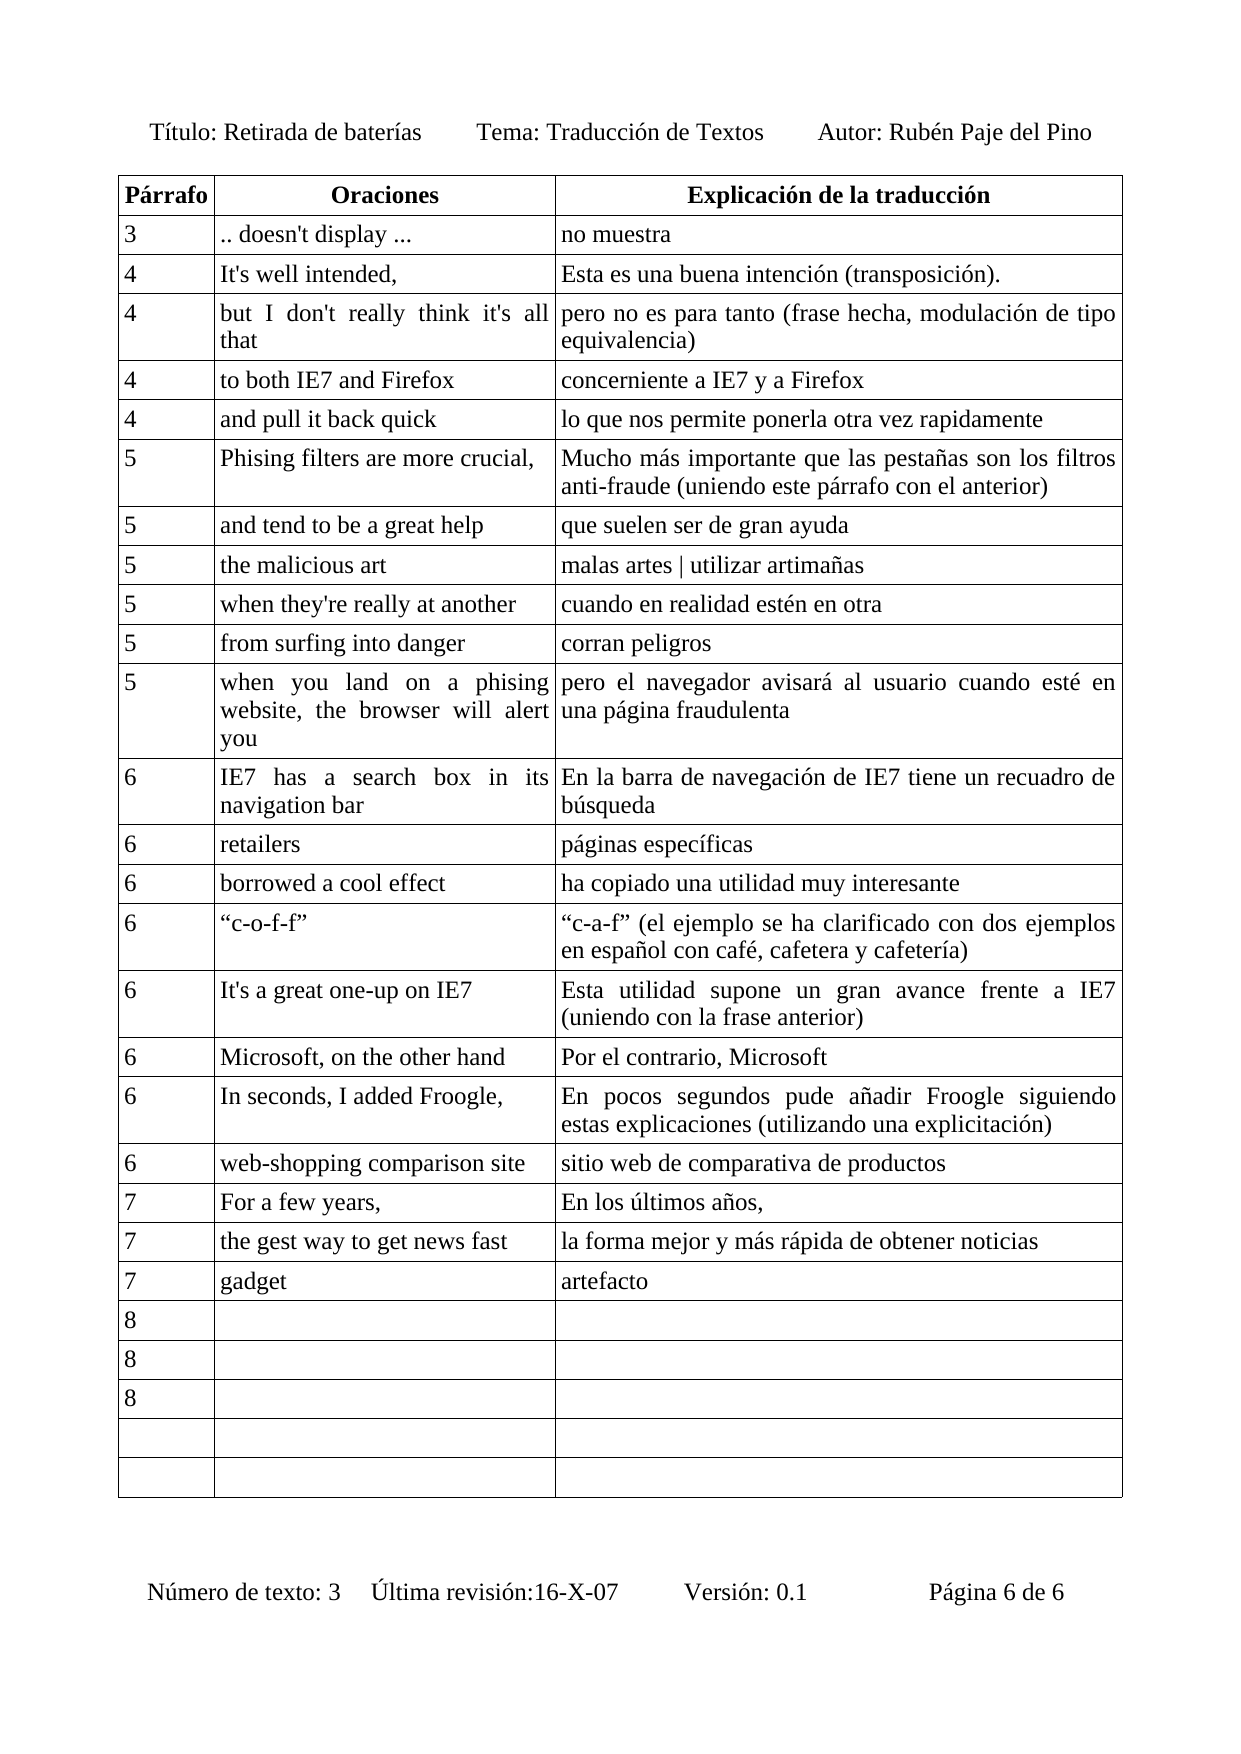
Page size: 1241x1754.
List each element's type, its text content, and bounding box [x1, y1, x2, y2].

table_cell no muestra [556, 216, 1122, 254]
table_cell Esta utilidad supone un gran avance frente a IE7 (uniendo con la frase anterior) [556, 971, 1122, 1037]
table_cell [215, 1458, 555, 1497]
table_cell but I don't really think it's all that [215, 294, 555, 360]
table_header Oraciones [215, 176, 555, 214]
table_cell 5 [119, 507, 214, 545]
table_cell que suelen ser de gran ayuda [556, 507, 1122, 545]
table_header Párrafo [119, 176, 214, 214]
table_cell Por el contrario, Microsoft [556, 1038, 1122, 1076]
table_cell Microsoft, on the other hand [215, 1038, 555, 1076]
table_cell [119, 1419, 214, 1457]
table_cell 5 [119, 440, 214, 506]
table_cell gadget [215, 1262, 555, 1300]
table_cell 5 [119, 546, 214, 584]
table_cell sitio web de comparativa de productos [556, 1144, 1122, 1182]
table_cell 7 [119, 1223, 214, 1261]
table_cell 4 [119, 255, 214, 293]
table_cell the malicious art [215, 546, 555, 584]
table_cell la forma mejor y más rápida de obtener noticias [556, 1223, 1122, 1261]
table_cell 6 [119, 1144, 214, 1182]
table_cell It's well intended, [215, 255, 555, 293]
table_cell and tend to be a great help [215, 507, 555, 545]
table_cell pero el navegador avisará al usuario cuando esté en una página fraudulenta [556, 664, 1122, 757]
table_cell [556, 1458, 1122, 1497]
table_cell retailers [215, 825, 555, 864]
table_cell En los últimos años, [556, 1184, 1122, 1222]
table_cell 8 [119, 1380, 214, 1418]
table_cell 6 [119, 1077, 214, 1143]
table_cell [556, 1341, 1122, 1379]
table_cell when you land on a phising website, the browser will alert you [215, 664, 555, 757]
table_cell 6 [119, 825, 214, 864]
table_cell the gest way to get news fast [215, 1223, 555, 1261]
table_cell when they're really at another [215, 585, 555, 623]
table_cell In seconds, I added Froogle, [215, 1077, 555, 1143]
table_cell En la barra de navegación de IE7 tiene un recuadro de búsqueda [556, 759, 1122, 824]
table_cell En pocos segundos pude añadir Froogle siguiendo estas explicaciones (utilizando una explicitación) [556, 1077, 1122, 1143]
table_cell [556, 1301, 1122, 1339]
table_cell corran peligros [556, 625, 1122, 663]
table_cell 6 [119, 904, 214, 970]
table_cell “c-a-f” (el ejemplo se ha clarificado con dos ejemplos en español con café, cafetera y cafetería) [556, 904, 1122, 970]
table_cell [215, 1341, 555, 1379]
table_cell from surfing into danger [215, 625, 555, 663]
table_cell artefacto [556, 1262, 1122, 1300]
table_cell .. doesn't display ... [215, 216, 555, 254]
table_cell 5 [119, 585, 214, 623]
table_cell For a few years, [215, 1184, 555, 1222]
table_cell 6 [119, 1038, 214, 1076]
table_cell 6 [119, 759, 214, 824]
table_cell It's a great one-up on IE7 [215, 971, 555, 1037]
table_cell 7 [119, 1184, 214, 1222]
table_cell web-shopping comparison site [215, 1144, 555, 1182]
table_cell 6 [119, 971, 214, 1037]
table_cell [215, 1301, 555, 1339]
table_cell [556, 1419, 1122, 1457]
table_cell and pull it back quick [215, 400, 555, 439]
table_cell pero no es para tanto (frase hecha, modulación de tipo equivalencia) [556, 294, 1122, 360]
table_cell [215, 1380, 555, 1418]
table_header Explicación de la traducción [556, 176, 1122, 214]
table_cell 4 [119, 294, 214, 360]
table_cell lo que nos permite ponerla otra vez rapidamente [556, 400, 1122, 439]
table_cell 5 [119, 625, 214, 663]
table_cell “c-o-f-f” [215, 904, 555, 970]
table_cell Mucho más importante que las pestañas son los filtros anti-fraude (uniendo este párrafo con el anterior) [556, 440, 1122, 506]
table_cell [215, 1419, 555, 1457]
table_cell 8 [119, 1341, 214, 1379]
table_cell Esta es una buena intención (transposición). [556, 255, 1122, 293]
table_cell IE7 has a search box in its navigation bar [215, 759, 555, 824]
table_cell páginas específicas [556, 825, 1122, 864]
table_cell cuando en realidad estén en otra [556, 585, 1122, 623]
table_cell ha copiado una utilidad muy interesante [556, 865, 1122, 903]
table_cell 7 [119, 1262, 214, 1300]
table_cell Phising filters are more crucial, [215, 440, 555, 506]
table_cell [119, 1458, 214, 1497]
table_cell 5 [119, 664, 214, 757]
table_cell borrowed a cool effect [215, 865, 555, 903]
table_cell 8 [119, 1301, 214, 1339]
table_cell 4 [119, 400, 214, 439]
table_cell to both IE7 and Firefox [215, 361, 555, 399]
table_cell concerniente a IE7 y a Firefox [556, 361, 1122, 399]
table_cell 3 [119, 216, 214, 254]
table_cell 6 [119, 865, 214, 903]
table_cell 4 [119, 361, 214, 399]
table_cell malas artes | utilizar artimañas [556, 546, 1122, 584]
table_cell [556, 1380, 1122, 1418]
